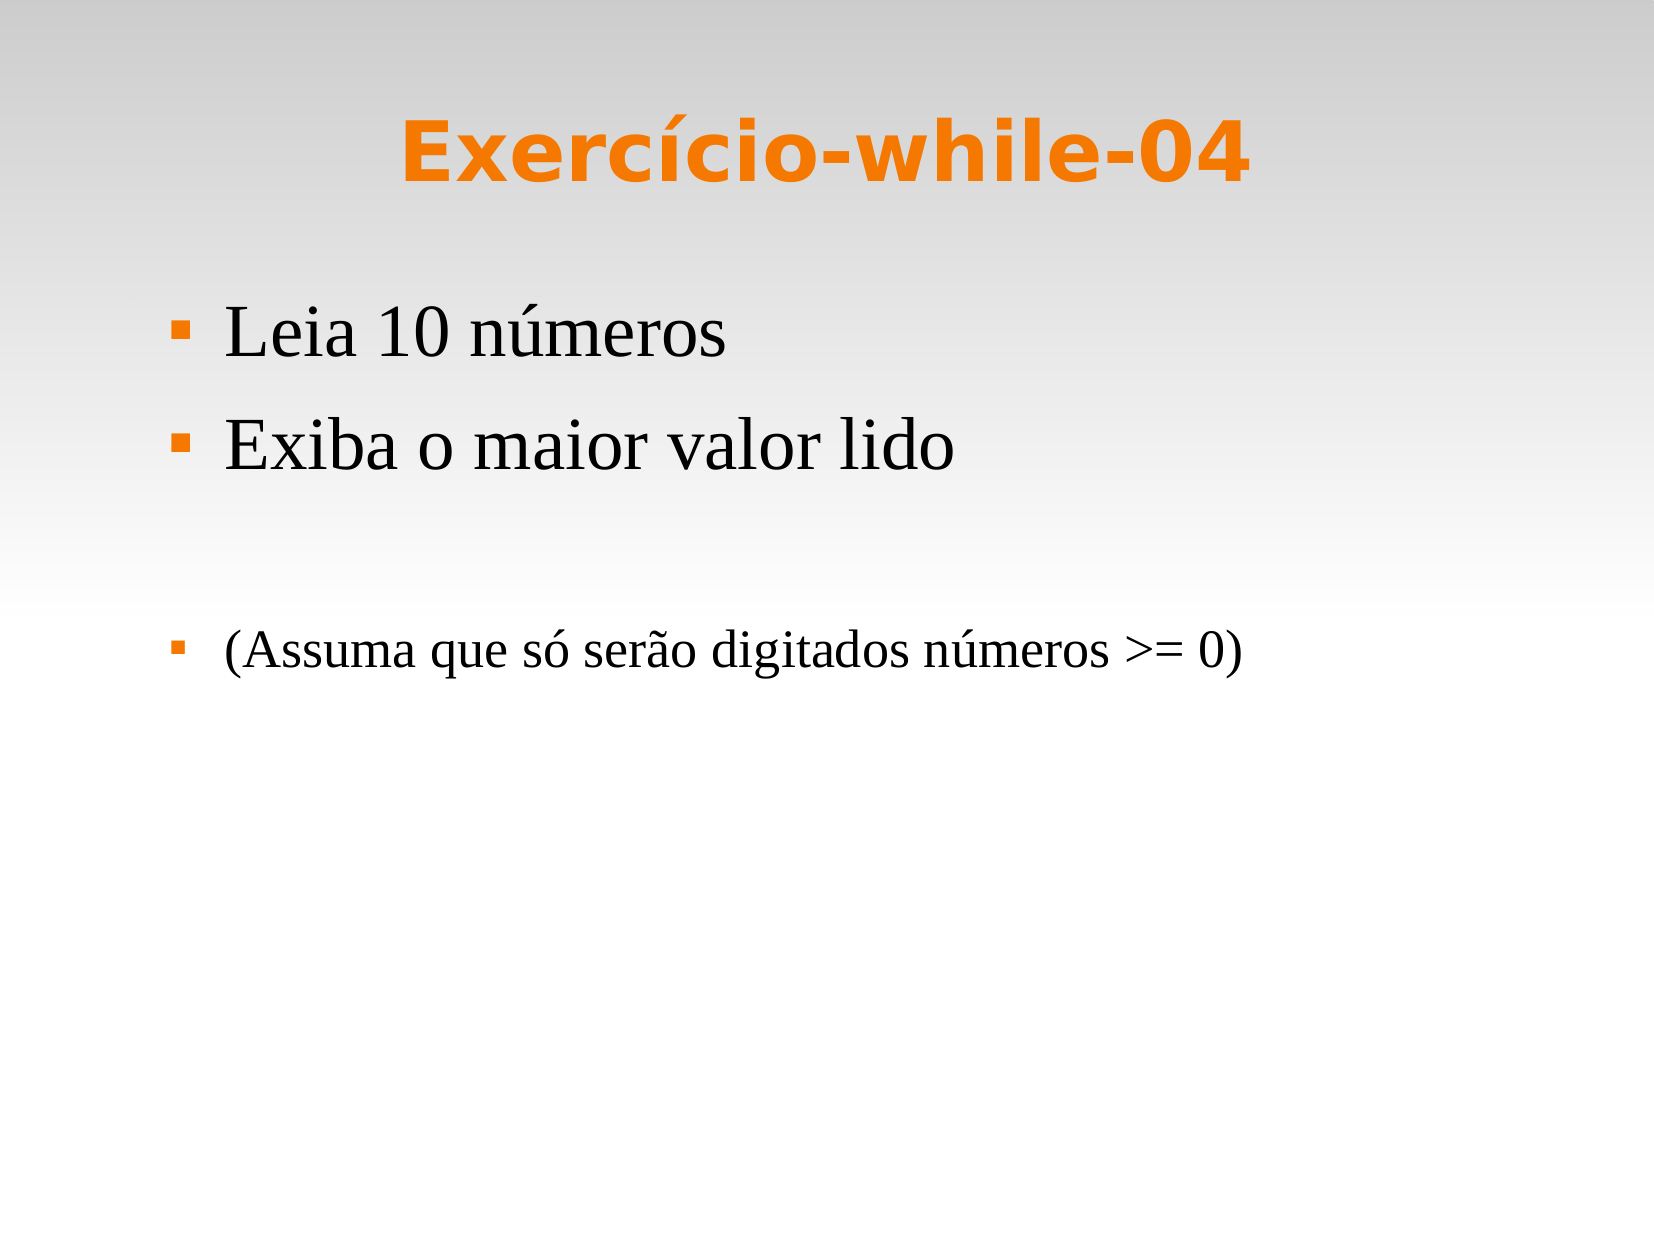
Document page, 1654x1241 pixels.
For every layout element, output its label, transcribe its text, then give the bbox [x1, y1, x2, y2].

title Exercício-while-04 [82, 49, 1571, 257]
list Leia 10 números Exiba o maior valor lido (Assuma que só serão digitados números >= 0) [82, 290, 1571, 1109]
